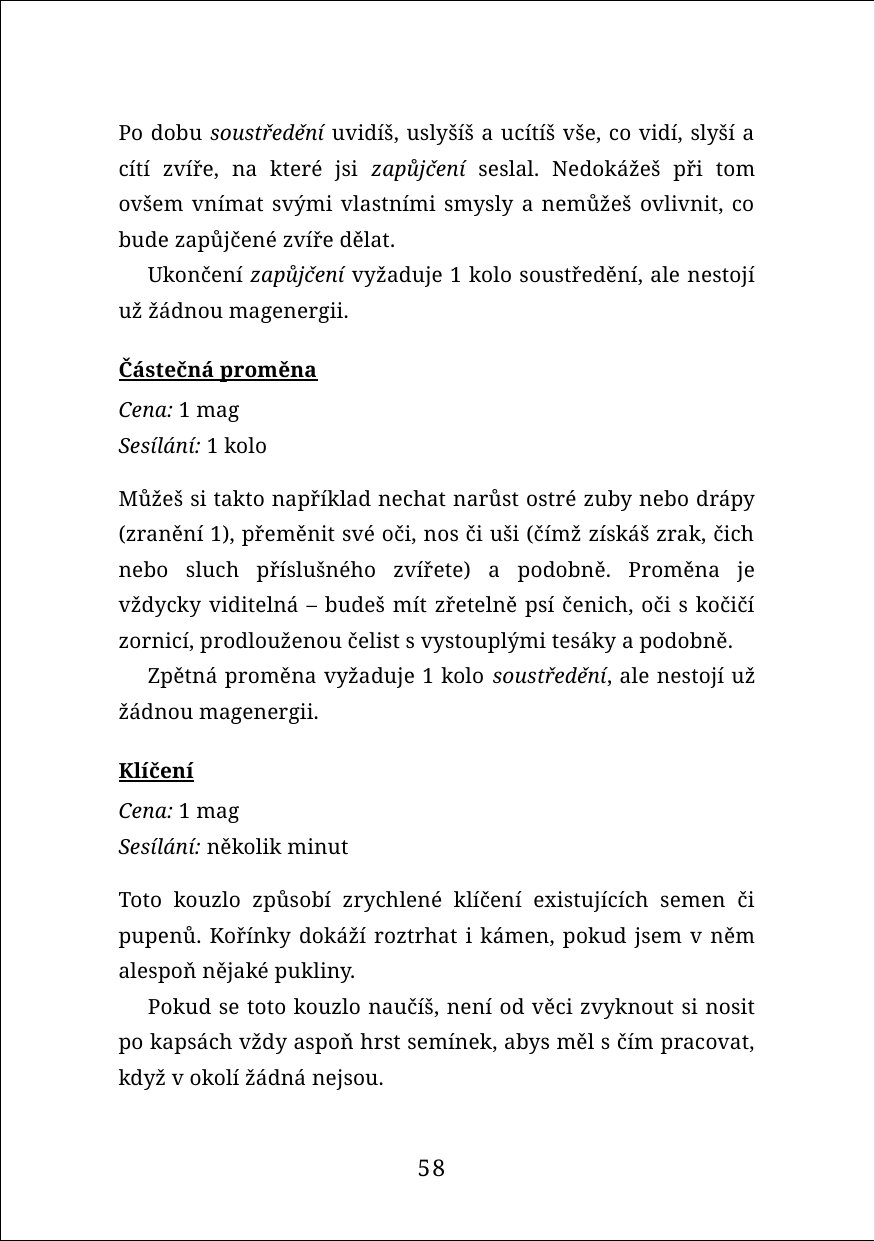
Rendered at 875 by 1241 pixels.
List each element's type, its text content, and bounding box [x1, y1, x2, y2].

text Cena: 1 mag Sesílání: 1 kolo [118, 395, 756, 459]
text Můžeš si takto například nechat narůst ostré zuby nebo drápy (zranění 1), přeměnit své oči, nos či uši (čímž získáš zrak, čich nebo sluch příslušného zvířete) a podobně. Proměna je vždycky viditelná – budeš mít zřetelně psí čenich, oči s kočičí zornicí, prodlouženou čelist s vystouplými tesáky a podobně. Zpětná proměna vyžaduje 1 kolo soustředění, ale nestojí už žádnou magenergii. [118, 484, 756, 726]
text Po dobu soustředění uvidíš, uslyšíš a ucítíš vše, co vidí, slyší a cítí zvíře, na které jsi zapůjčení seslal. Nedokážeš při tom ovšem vnímat svými vlastními smysly a nemůžeš ovlivnit, co bude zapůjčené zvíře dělat. Ukončení zapůjčení vyžaduje 1 kolo soustředění, ale nestojí už žádnou magenergii. [118, 118, 756, 324]
text Toto kouzlo způsobí zrychlené klíčení existujících semen či pupenů. Kořínky dokáží roztrhat i kámen, pokud jsem v něm alespoň nějaké pukliny. Pokud se toto kouzlo naučíš, není od věci zvyknout si nosit po kapsách vždy aspoň hrst semínek, abys měl s čím pracovat, když v okolí žádná nejsou. [118, 885, 756, 1091]
subtitle Částečná proměna [118, 355, 756, 383]
text Cena: 1 mag Sesílání: několik minut [118, 796, 756, 860]
subtitle Klíčení [118, 756, 756, 785]
